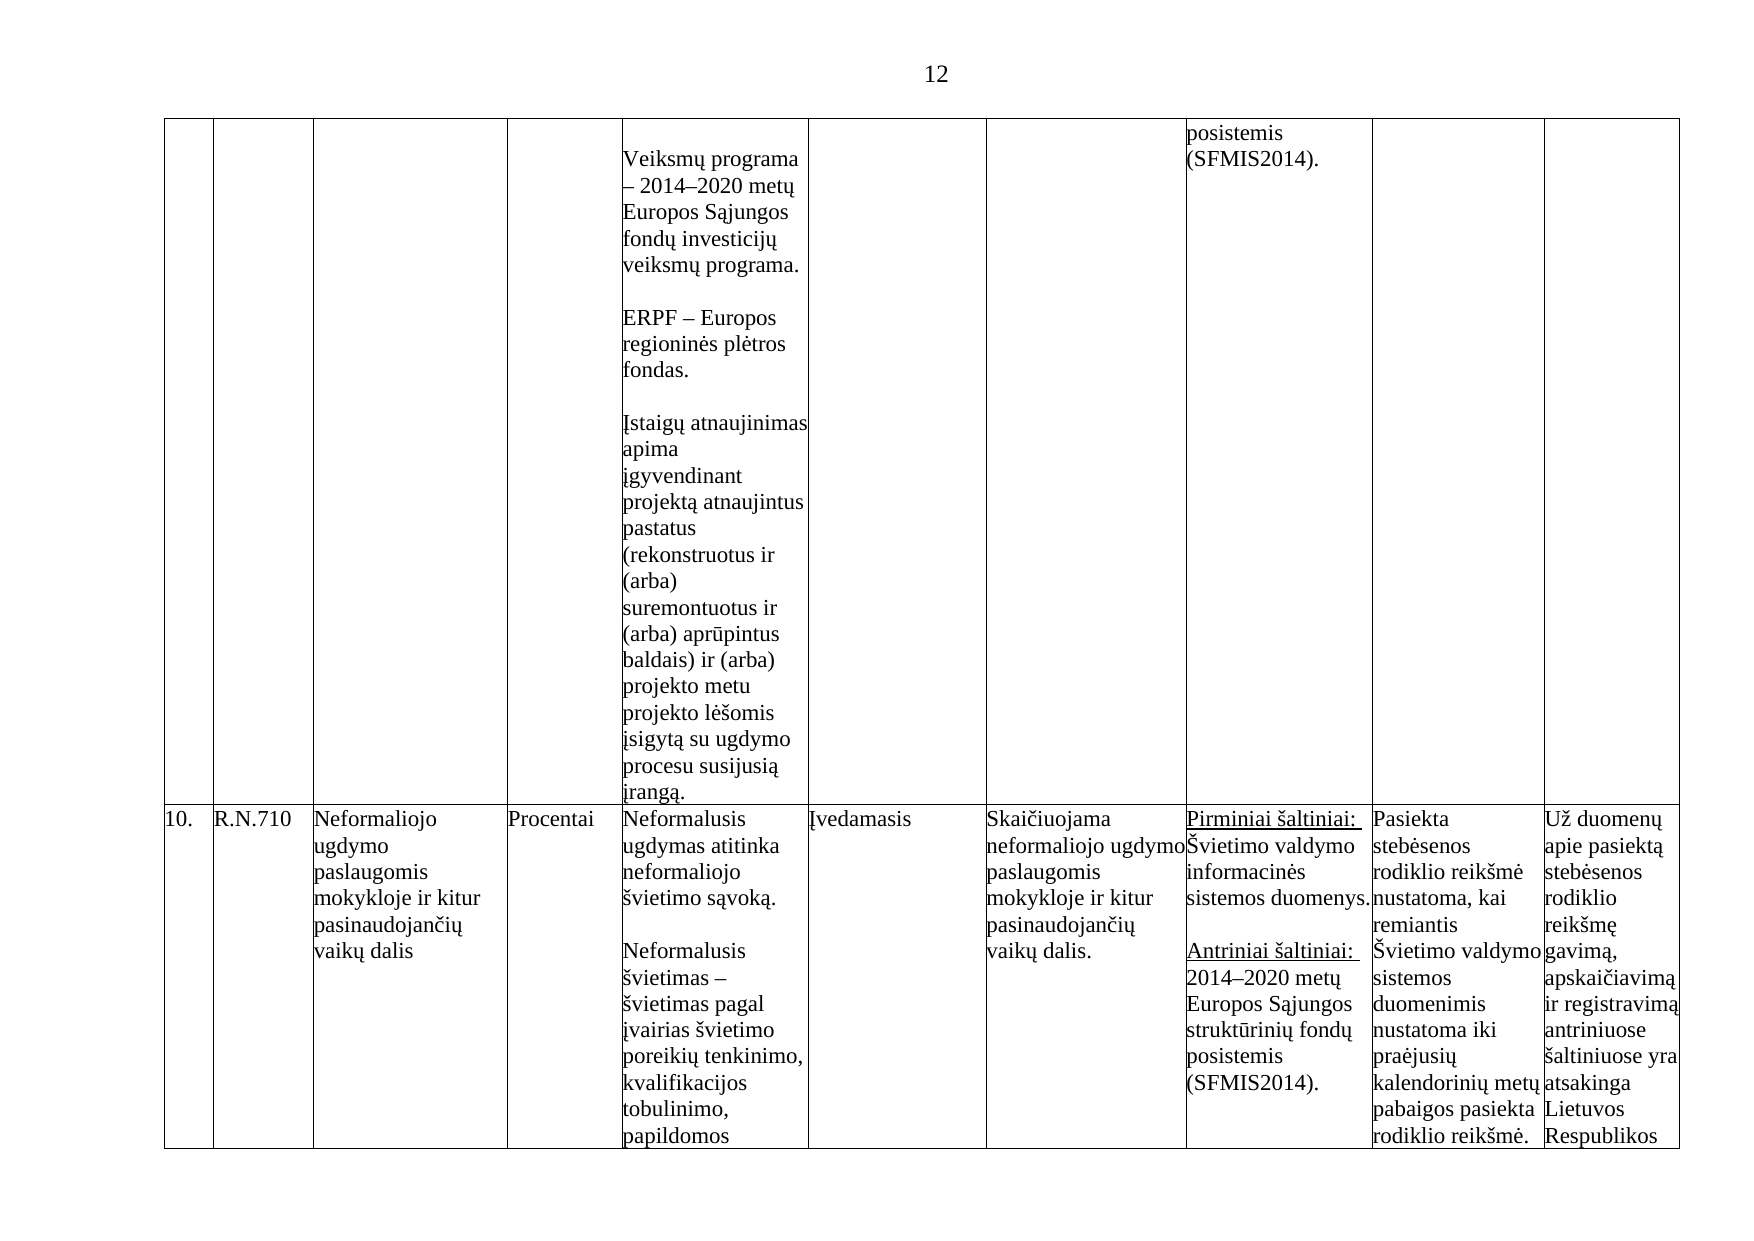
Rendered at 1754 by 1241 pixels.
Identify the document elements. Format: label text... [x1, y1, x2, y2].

table_cell Už duomenų apie pasiektą stebėsenos rodiklio reikšmę gavimą, apskaičiavimą ir registravimą antriniuose šaltiniuose yra atsakinga Lietuvos Respublikos [1545, 805, 1679, 1148]
table_cell Neformaliojo ugdymo paslaugomis mokykloje ir kitur pasinaudojančių vaikų dalis [314, 805, 507, 1148]
table_cell [1373, 119, 1544, 804]
table_cell Įvedamasis [809, 805, 986, 1148]
table_cell [314, 119, 507, 804]
table_cell [987, 119, 1186, 804]
table_cell Procentai [508, 805, 622, 1148]
table_cell [508, 119, 622, 804]
table_cell 10. [165, 805, 213, 1148]
table_cell Veiksmų programa – 2014–2020 metų Europos Sąjungos fondų investicijų veiksmų programa. ERPF – Europos regioninės plėtros fondas. Įstaigų atnaujinimas apima įgyvendinant projektą atnaujintus pastatus (rekonstruotus ir (arba) suremontuotus ir (arba) aprūpintus baldais) ir (arba) projekto metu projekto lėšomis įsigytą su ugdymo procesu susijusią įrangą. [623, 119, 808, 804]
table_cell Pasiekta stebėsenos rodiklio reikšmė nustatoma, kai remiantis Švietimo valdymo sistemos duomenimis nustatoma iki praėjusių kalendorinių metų pabaigos pasiekta rodiklio reikšmė. [1373, 805, 1544, 1148]
table_cell [214, 119, 313, 804]
table_cell [809, 119, 986, 804]
table_cell R.N.710 [214, 805, 313, 1148]
table_cell [1545, 119, 1679, 804]
table_cell Pirminiai šaltiniai: Švietimo valdymo informacinės sistemos duomenys. Antriniai šaltiniai: 2014–2020 metų Europos Sąjungos struktūrinių fondų posistemis (SFMIS2014). [1187, 805, 1372, 1148]
table_cell posistemis (SFMIS2014). [1187, 119, 1372, 804]
table_cell Neformalusis ugdymas atitinka neformaliojo švietimo sąvoką. Neformalusis švietimas – švietimas pagal įvairias švietimo poreikių tenkinimo, kvalifikacijos tobulinimo, papildomos [623, 805, 808, 1148]
table_cell Skaičiuojama neformaliojo ugdymo paslaugomis mokykloje ir kitur pasinaudojančių vaikų dalis. [987, 805, 1186, 1148]
table_cell [165, 119, 213, 804]
